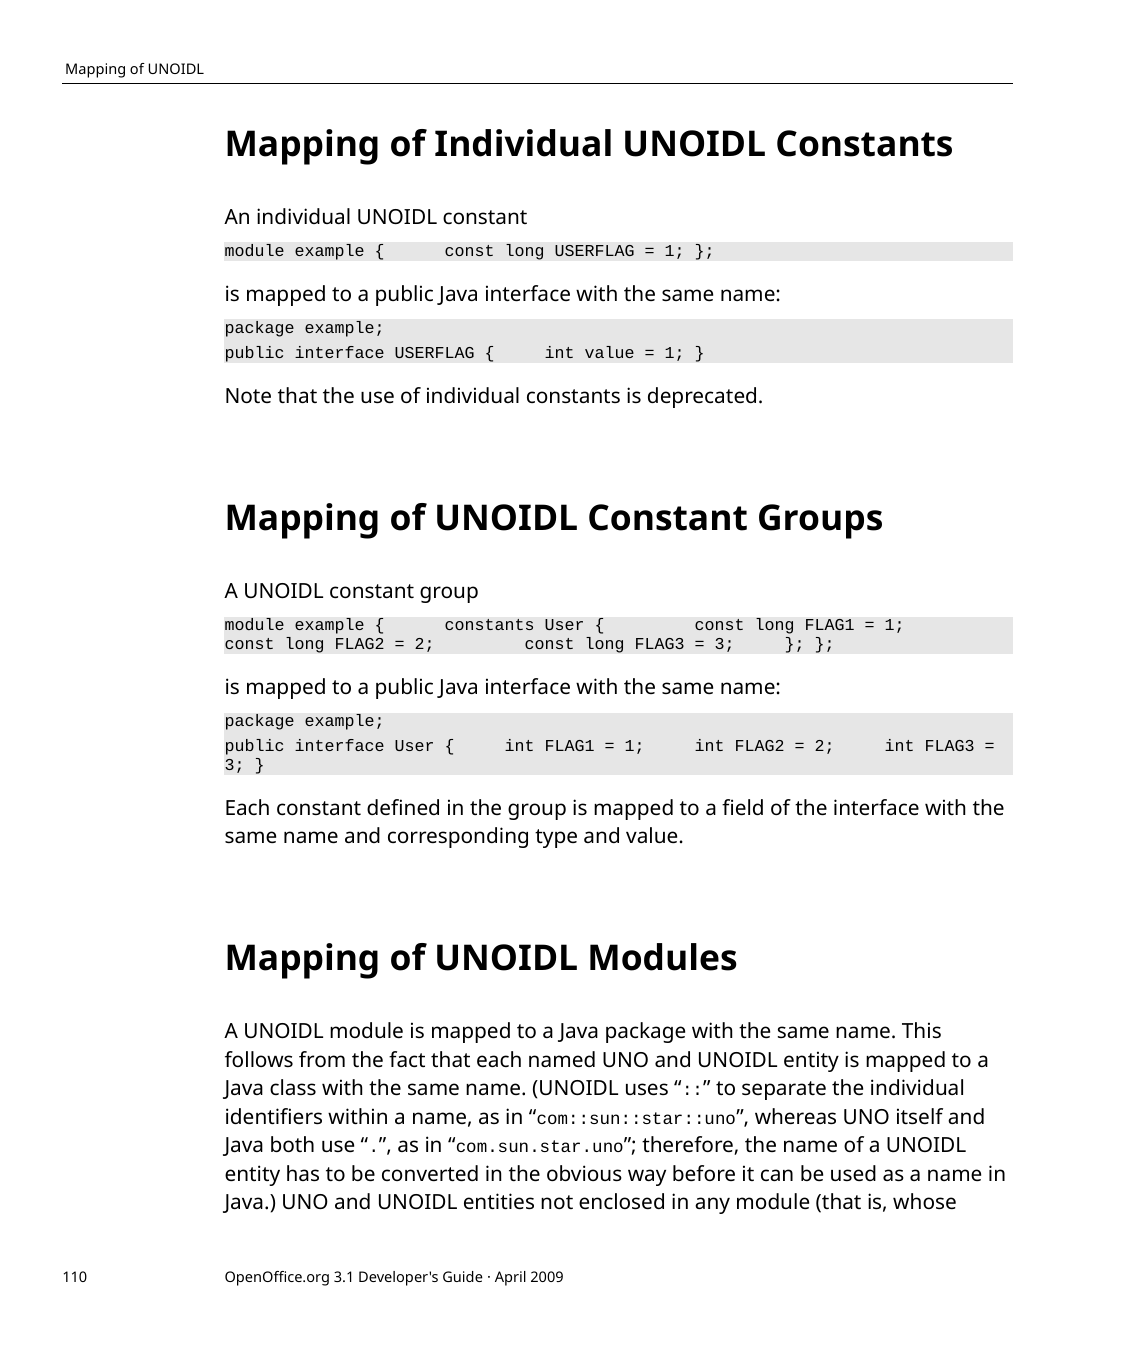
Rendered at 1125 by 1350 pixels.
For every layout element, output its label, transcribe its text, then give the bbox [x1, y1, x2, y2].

subtitle Mapping of UNOIDL Modules [224, 933, 1013, 981]
text Note that the use of individual constants is deprecated. [224, 381, 1013, 409]
text Each constant defined in the group is mapped to a field of the interface with the same name and corresponding type and value. [224, 793, 1013, 850]
text module example { constants User { const long FLAG1 = 1; const long FLAG2 = 2; const long FLAG3 = 3; }; }; [224, 617, 1013, 654]
text is mapped to a public Java interface with the same name: [224, 279, 1013, 308]
text A UNOIDL module is mapped to a Java package with the same name. This follows from the fact that each named UNO and UNOIDL entity is mapped to a Java class with the same name. (UNOIDL uses “::” to separate the individual identifiers within a name, as in “com::sun::star::uno”, whereas UNO itself and Java both use “.”, as in “com.sun.star.uno”; therefore, the name of a UNOIDL entity has to be converted in the obvious way before it can be used as a name in Java.) UNO and UNOIDL entities not enclosed in any module (that is, whose [224, 1017, 1013, 1216]
text public interface User { int FLAG1 = 1; int FLAG2 = 2; int FLAG3 = 3; } [224, 737, 1013, 775]
text An individual UNOIDL constant [224, 202, 1013, 230]
text is mapped to a public Java interface with the same name: [224, 672, 1013, 701]
subtitle Mapping of Individual UNOIDL Constants [224, 118, 1013, 166]
text A UNOIDL constant group [224, 576, 1013, 605]
text public interface USERFLAG { int value = 1; } [224, 344, 1013, 363]
text module example { const long USERFLAG = 1; }; [224, 242, 1013, 261]
subtitle Mapping of UNOIDL Constant Groups [224, 492, 1013, 541]
text package example; [224, 713, 1013, 732]
text package example; [224, 319, 1013, 338]
